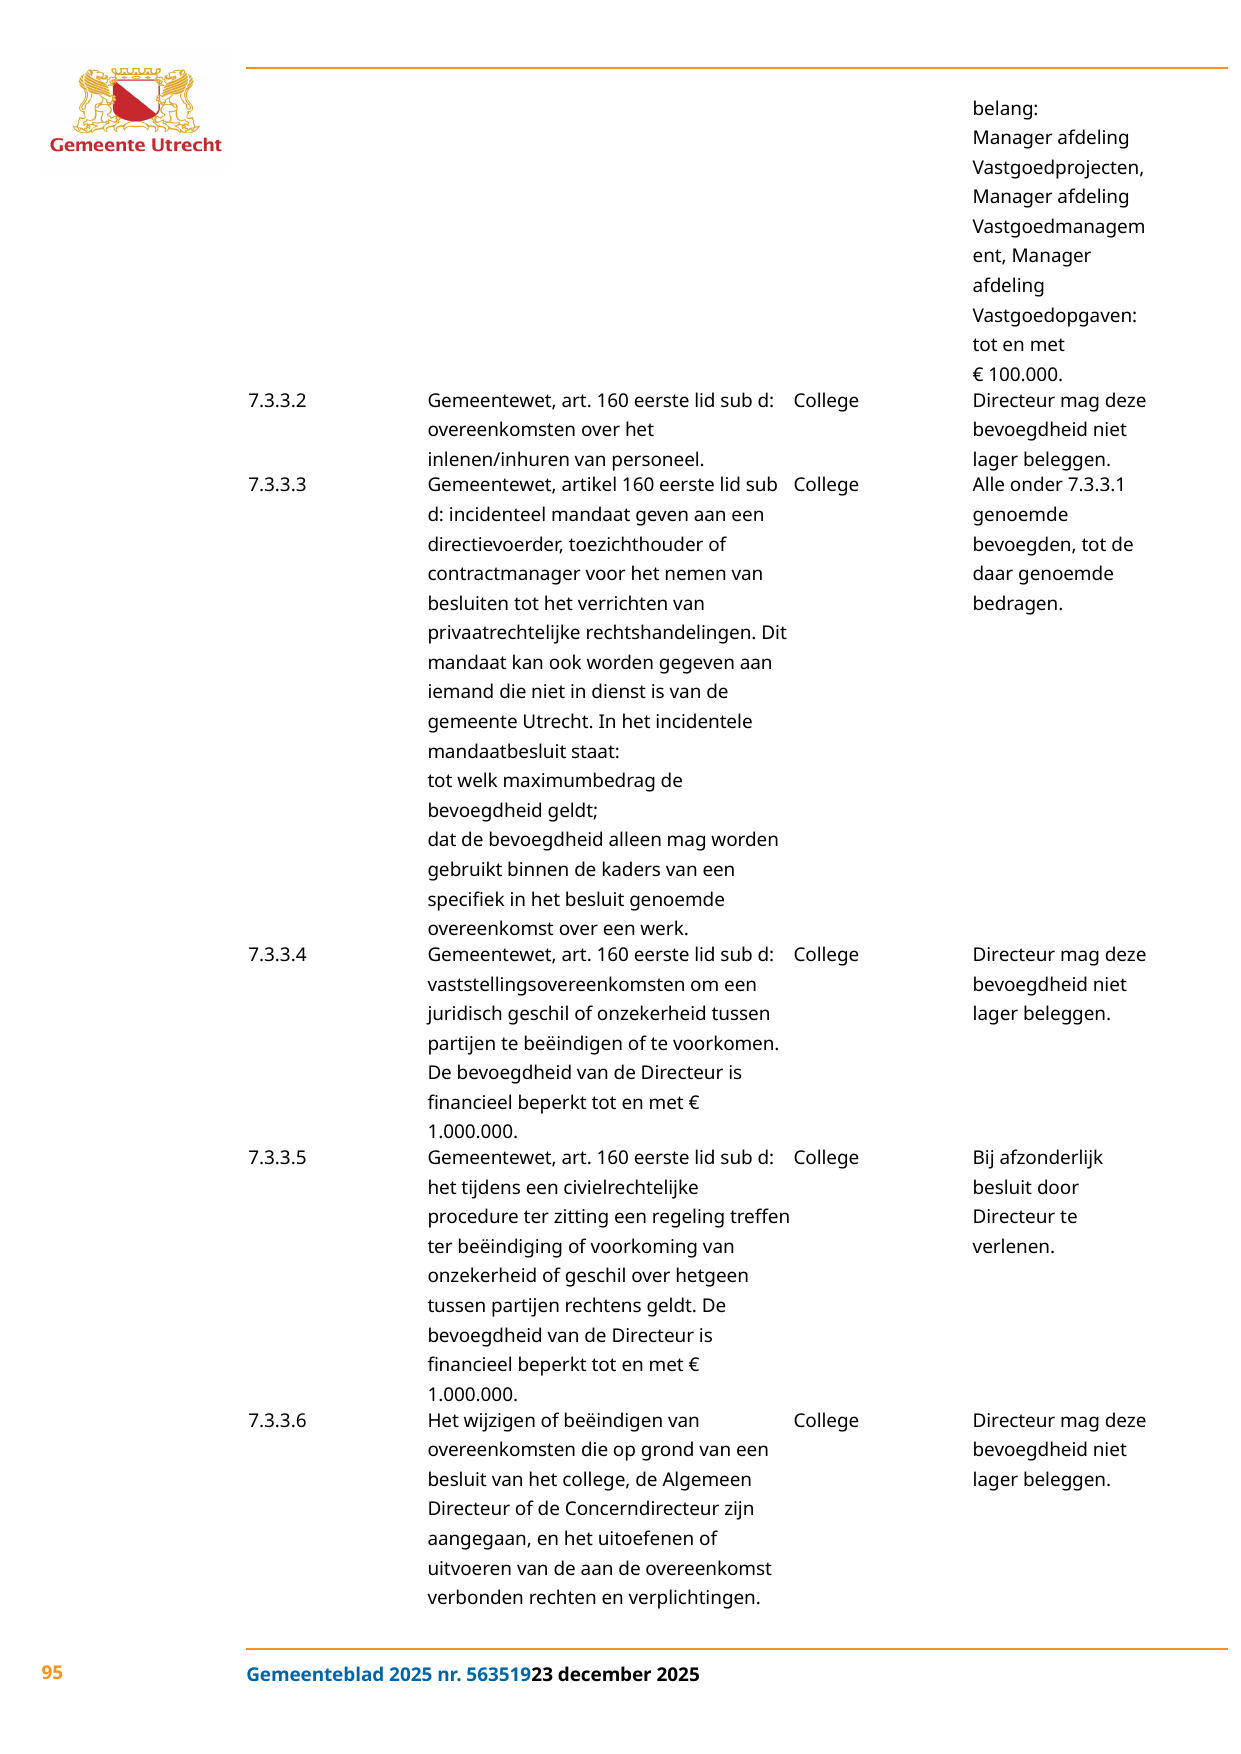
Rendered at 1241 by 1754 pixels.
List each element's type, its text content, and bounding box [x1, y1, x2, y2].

table_cell 7.3.3.5 [248, 1144, 427, 1407]
table_cell Gemeentewet, artikel 160 eerste lid sub d: incidenteel mandaat geven aan een directievoerder, toezichthouder of contractmanager voor het nemen van besluiten tot het verrichten van privaatrechtelijke rechtshandelingen. Dit mandaat kan ook worden gegeven aan iemand die niet in dienst is van de gemeente Utrecht. In het incidentele mandaatbesluit staat: tot welk maximumbedrag de bevoegdheid geldt; dat de bevoegdheid alleen mag worden gebruikt binnen de kaders van een specifiek in het besluit genoemde overeenkomst over een werk. [427, 472, 793, 941]
table_cell Het wijzigen of beëindigen van overeenkomsten die op grond van een besluit van het college, de Algemeen Directeur of de Concerndirecteur zijn aangegaan, en het uitoefenen of uitvoeren van de aan de overeenkomst verbonden rechten en verplichtingen. [427, 1407, 793, 1610]
table_cell Alle onder 7.3.3.1 genoemde bevoegden, tot de daar genoemde bedragen. [973, 472, 1152, 941]
table_cell 7.3.3.3 [248, 472, 427, 941]
table_cell Gemeentewet, art. 160 eerste lid sub d: overeenkomsten over het inlenen/inhuren van personeel. [427, 387, 793, 472]
table_cell 7.3.3.2 [248, 387, 427, 472]
table_cell Gemeentewet, art. 160 eerste lid sub d: vaststellingsovereenkomsten om een juridisch geschil of onzekerheid tussen partijen te beëindigen of te voorkomen. De bevoegdheid van de Directeur is financieel beperkt tot en met € 1.000.000. [427, 941, 793, 1144]
table_cell [248, 95, 427, 387]
table_cell College [793, 941, 972, 1144]
table_cell Directeur mag deze bevoegdheid niet lager beleggen. [973, 1407, 1152, 1610]
table_cell [793, 95, 972, 387]
table_cell College [793, 1407, 972, 1610]
table_cell 7.3.3.6 [248, 1407, 427, 1610]
table_cell College [793, 1144, 972, 1407]
table_cell belang: Manager afdeling Vastgoedprojecten, Manager afdeling Vastgoedmanagement, Manager afdeling Vastgoedopgaven: tot en met € 100.000. [973, 95, 1152, 387]
table_cell College [793, 472, 972, 941]
table_cell Directeur mag deze bevoegdheid niet lager beleggen. [973, 387, 1152, 472]
picture [41, 47, 231, 172]
table_cell [427, 95, 793, 387]
table_cell Directeur mag deze bevoegdheid niet lager beleggen. [973, 941, 1152, 1144]
table_cell Bij afzonderlijk besluit door Directeur te verlenen. [973, 1144, 1152, 1407]
table_cell College [793, 387, 972, 472]
table_cell 7.3.3.4 [248, 941, 427, 1144]
table_cell Gemeentewet, art. 160 eerste lid sub d: het tijdens een civielrechtelijke procedure ter zitting een regeling treffen ter beëindiging of voorkoming van onzekerheid of geschil over hetgeen tussen partijen rechtens geldt. De bevoegdheid van de Directeur is financieel beperkt tot en met € 1.000.000. [427, 1144, 793, 1407]
